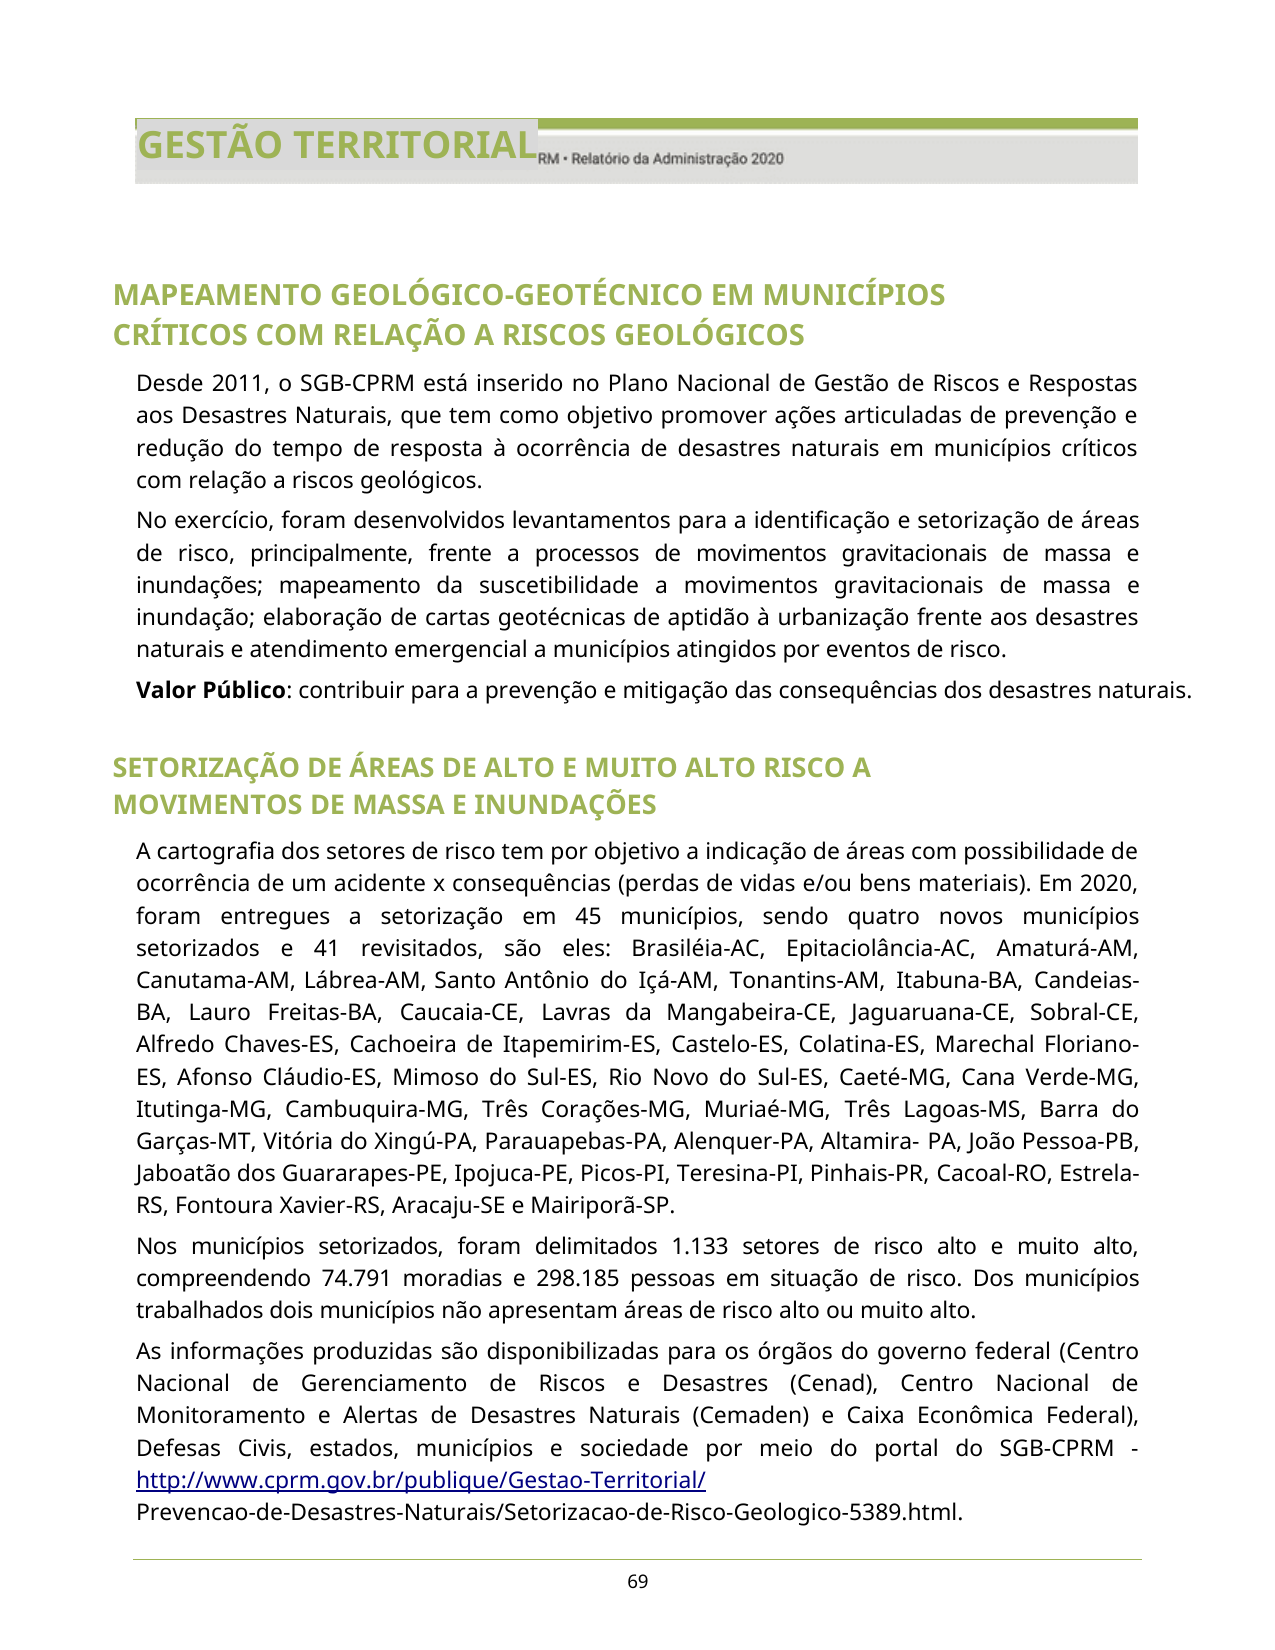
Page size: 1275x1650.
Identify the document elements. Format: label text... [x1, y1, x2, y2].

text A cartografia dos setores de risco tem por objetivo a indicação de áreas com possibilidade de ocorrência de um acidente x consequências (perdas de vidas e/ou bens materiais). Em 2020, foram entregues a setorização em 45 municípios, sendo quatro novos municípios setorizados e 41 revisitados, são eles: Brasiléia-AC, Epitaciolância-AC, Amaturá-AM, Canutama-AM, Lábrea-AM, Santo Antônio do Içá-AM, Tonantins-AM, Itabuna-BA, Candeias-BA, Lauro Freitas-BA, Caucaia-CE, Lavras da Mangabeira-CE, Jaguaruana-CE, Sobral-CE, Alfredo Chaves-ES, Cachoeira de Itapemirim-ES, Castelo-ES, Colatina-ES, Marechal Floriano-ES, Afonso Cláudio-ES, Mimoso do Sul-ES, Rio Novo do Sul-ES, Caeté-MG, Cana Verde-MG, Itutinga-MG, Cambuquira-MG, Três Corações-MG, Muriaé-MG, Três Lagoas-MS, Barra do Garças-MT, Vitória do Xingú-PA, Parauapebas-PA, Alenquer-PA, Altamira- PA, João Pessoa-PB, Jaboatão dos Guararapes-PE, Ipojuca-PE, Picos-PI, Teresina-PI, Pinhais-PR, Cacoal-RO, Estrela-RS, Fontoura Xavier-RS, Aracaju-SE e Mairiporã-SP. [136, 835, 1140, 1221]
text No exercício, foram desenvolvidos levantamentos para a identificação e setorização de áreas de risco, principalmente, frente a processos de movimentos gravitacionais de massa e inundações; mapeamento da suscetibilidade a movimentos gravitacionais de massa e inundação; elaboração de cartas geotécnicas de aptidão à urbanização frente aos desastres naturais e atendimento emergencial a municípios atingidos por eventos de risco. [136, 504, 1140, 664]
text Desde 2011, o SGB-CPRM está inserido no Plano Nacional de Gestão de Riscos e Respostas aos Desastres Naturais, que tem como objetivo promover ações articuladas de prevenção e redução do tempo de resposta à ocorrência de desastres naturais em municípios críticos com relação a riscos geológicos. [136, 367, 1139, 495]
text Nos municípios setorizados, foram delimitados 1.133 setores de risco alto e muito alto, compreendendo 74.791 moradias e 298.185 pessoas em situação de risco. Dos municípios trabalhados dois municípios não apresentam áreas de risco alto ou muito alto. [136, 1230, 1140, 1326]
text Valor Público: contribuir para a prevenção e mitigação das consequências dos desastres naturais. [136, 674, 1202, 705]
subtitle SETORIZAÇÃO DE ÁREAS DE ALTO E MUITO ALTO RISCO A MOVIMENTOS DE MASSA E INUNDAÇÕES [112, 748, 1050, 822]
subtitle MAPEAMENTO GEOLÓGICO-GEOTÉCNICO EM MUNICÍPIOS CRÍTICOS COM RELAÇÃO A RISCOS GEOLÓGICOS [112, 274, 1056, 354]
text As informações produzidas são disponibilizadas para os órgãos do governo federal (Centro Nacional de Gerenciamento de Riscos e Desastres (Cenad), Centro Nacional de Monitoramento e Alertas de Desastres Naturais (Cemaden) e Caixa Econômica Federal), Defesas Civis, estados, municípios e sociedade por meio do portal do SGB-CPRM - http://www.cprm.gov.br/publique/Gestao-Territorial/ Prevencao-de-Desastres-Naturais/Setorizacao-de-Risco-Geologico-5389.html. [136, 1335, 1139, 1527]
